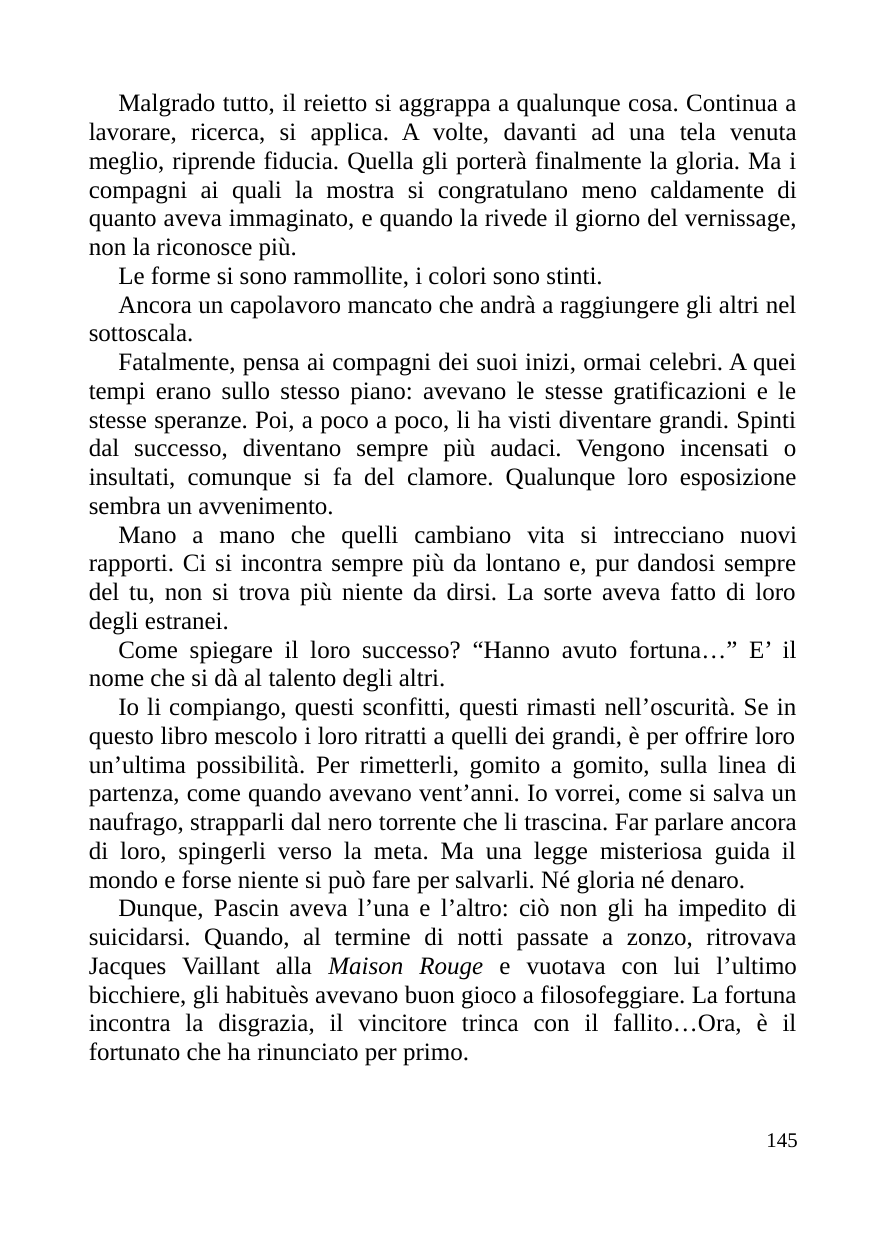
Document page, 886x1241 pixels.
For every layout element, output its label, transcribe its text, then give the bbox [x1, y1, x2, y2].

text Io li compiango, questi sconfitti, questi rimasti nell’oscurità. Se in questo libro mescolo i loro ritratti a quelli dei grandi, è per offrire loro un’ultima possibilità. Per rimetterli, gomito a gomito, sulla linea di partenza, come quando avevano vent’anni. Io vorrei, come si salva un naufrago, strapparli dal nero torrente che li trascina. Far parlare ancora di loro, spingerli verso la meta. Ma una legge misteriosa guida il mondo e forse niente si può fare per salvarli. Né gloria né denaro. [88, 692, 797, 893]
text Mano a mano che quelli cambiano vita si intrecciano nuovi rapporti. Ci si incontra sempre più da lontano e, pur dandosi sempre del tu, non si trova più niente da dirsi. La sorte aveva fatto di loro degli estranei. [88, 520, 797, 635]
text Come spiegare il loro successo? “Hanno avuto fortuna…” E’ il nome che si dà al talento degli altri. [88, 635, 797, 692]
text Fatalmente, pensa ai compagni dei suoi inizi, ormai celebri. A quei tempi erano sullo stesso piano: avevano le stesse gratificazioni e le stesse speranze. Poi, a poco a poco, li ha visti diventare grandi. Spinti dal successo, diventano sempre più audaci. Vengono incensati o insultati, comunque si fa del clamore. Qualunque loro esposizione sembra un avvenimento. [88, 347, 797, 520]
text Ancora un capolavoro mancato che andrà a raggiungere gli altri nel sottoscala. [88, 290, 797, 347]
text Dunque, Pascin aveva l’una e l’altro: ciò non gli ha impedito di suicidarsi. Quando, al termine di notti passate a zonzo, ritrovava Jacques Vaillant alla Maison Rouge e vuotava con lui l’ultimo bicchiere, gli habituès avevano buon gioco a filosofeggiare. La fortuna incontra la disgrazia, il vincitore trinca con il fallito…Ora, è il fortunato che ha rinunciato per primo. [88, 893, 797, 1066]
text Le forme si sono rammollite, i colori sono stinti. [88, 261, 797, 290]
text Malgrado tutto, il reietto si aggrappa a qualunque cosa. Continua a lavorare, ricerca, si applica. A volte, davanti ad una tela venuta meglio, riprende fiducia. Quella gli porterà finalmente la gloria. Ma i compagni ai quali la mostra si congratulano meno caldamente di quanto aveva immaginato, e quando la rivede il giorno del vernissage, non la riconosce più. [88, 88, 797, 261]
